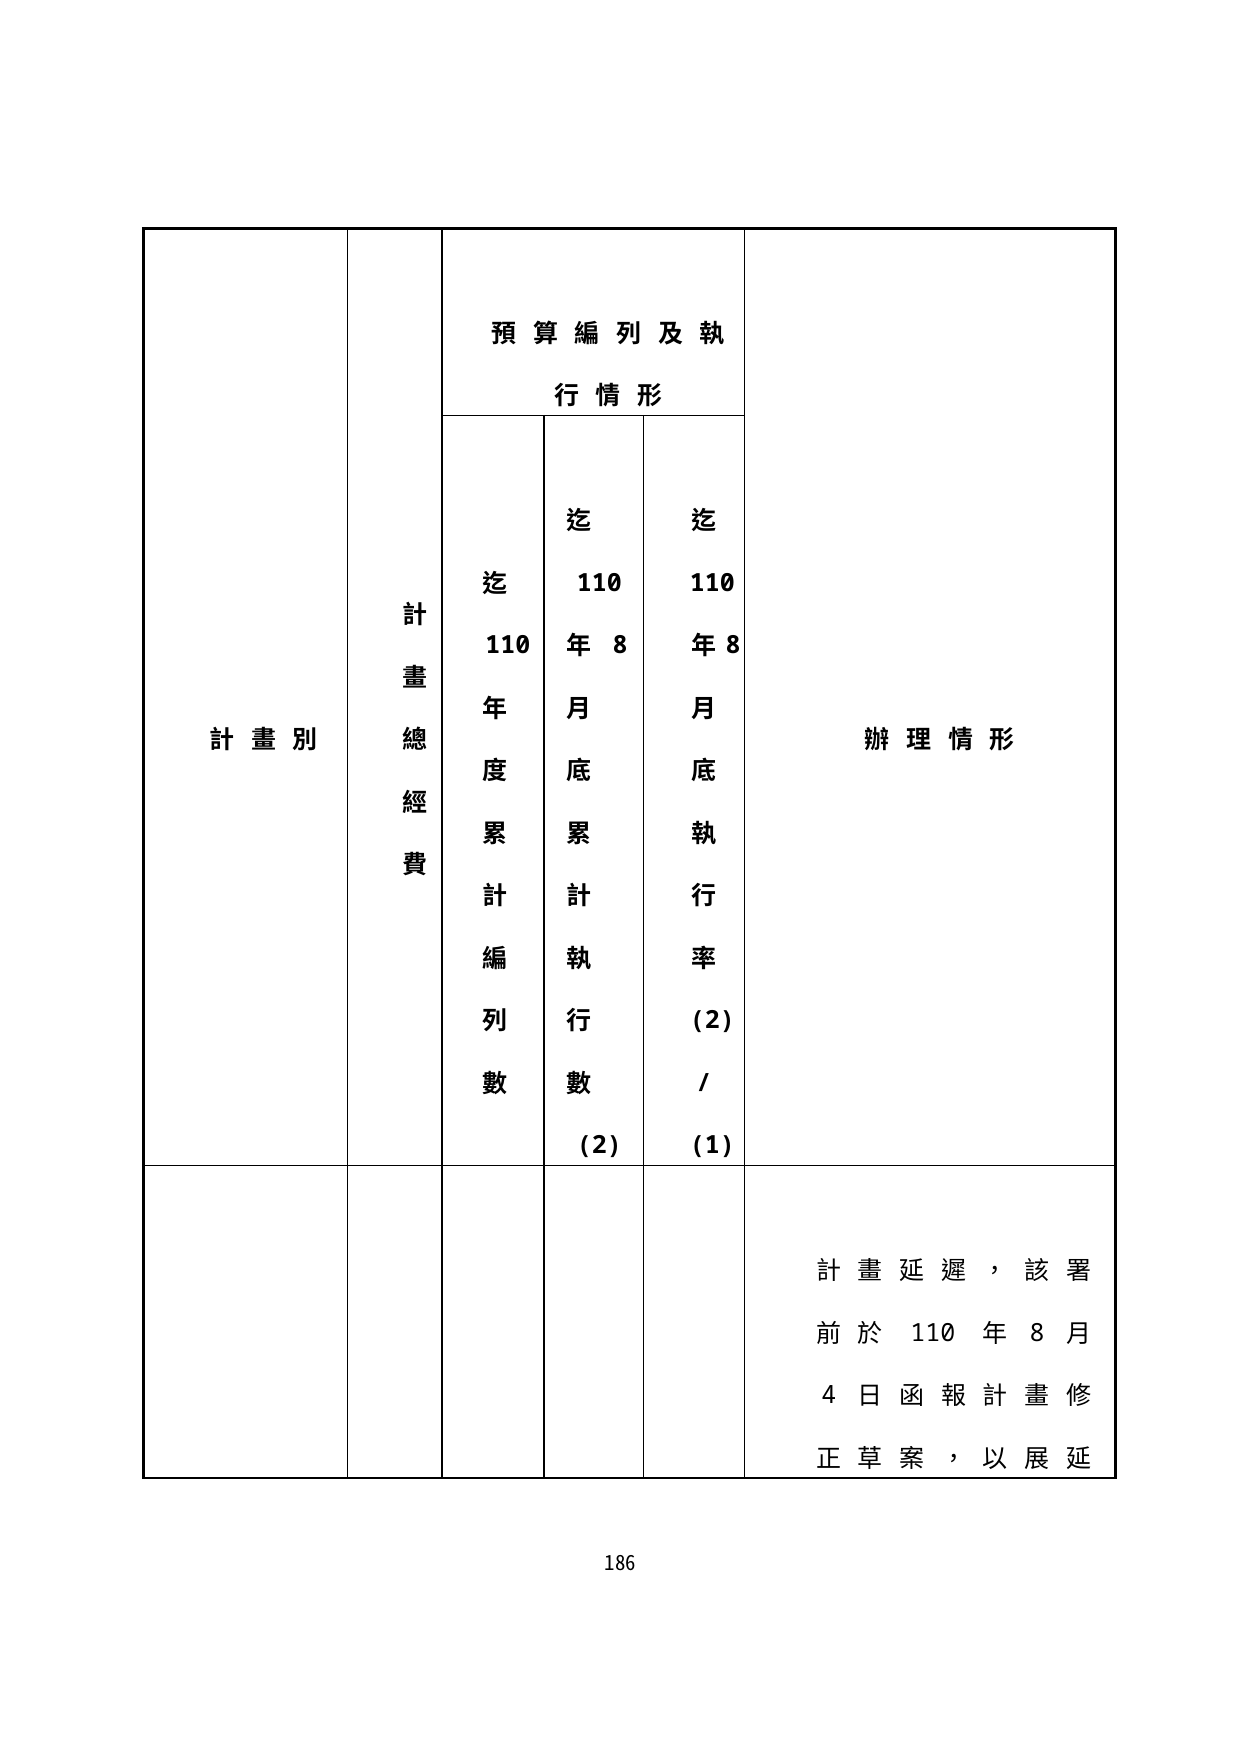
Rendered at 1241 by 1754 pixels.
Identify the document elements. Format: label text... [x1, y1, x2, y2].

table_cell 迄110年度累計編列數 [443, 416, 543, 1165]
table_cell 迄110年8月底執行率(2)/(1) [644, 416, 744, 1165]
table_cell 迄110年8月底累計執行數(2) [545, 416, 643, 1165]
table_header 預算編列及執行情形 [443, 230, 744, 415]
table_cell [644, 1166, 744, 1477]
table_cell 計畫延遲，該署前於110年8月4日函報計畫修正草案，以展延 [745, 1166, 1114, 1477]
table_cell [145, 1166, 347, 1477]
table_cell [545, 1166, 643, 1477]
table_cell [348, 1166, 441, 1477]
table_header 計畫別 [145, 230, 347, 1165]
table_cell [443, 1166, 543, 1477]
table_header 計畫 總經費 [348, 230, 441, 1165]
table_header 辦理情形 [745, 230, 1114, 1165]
